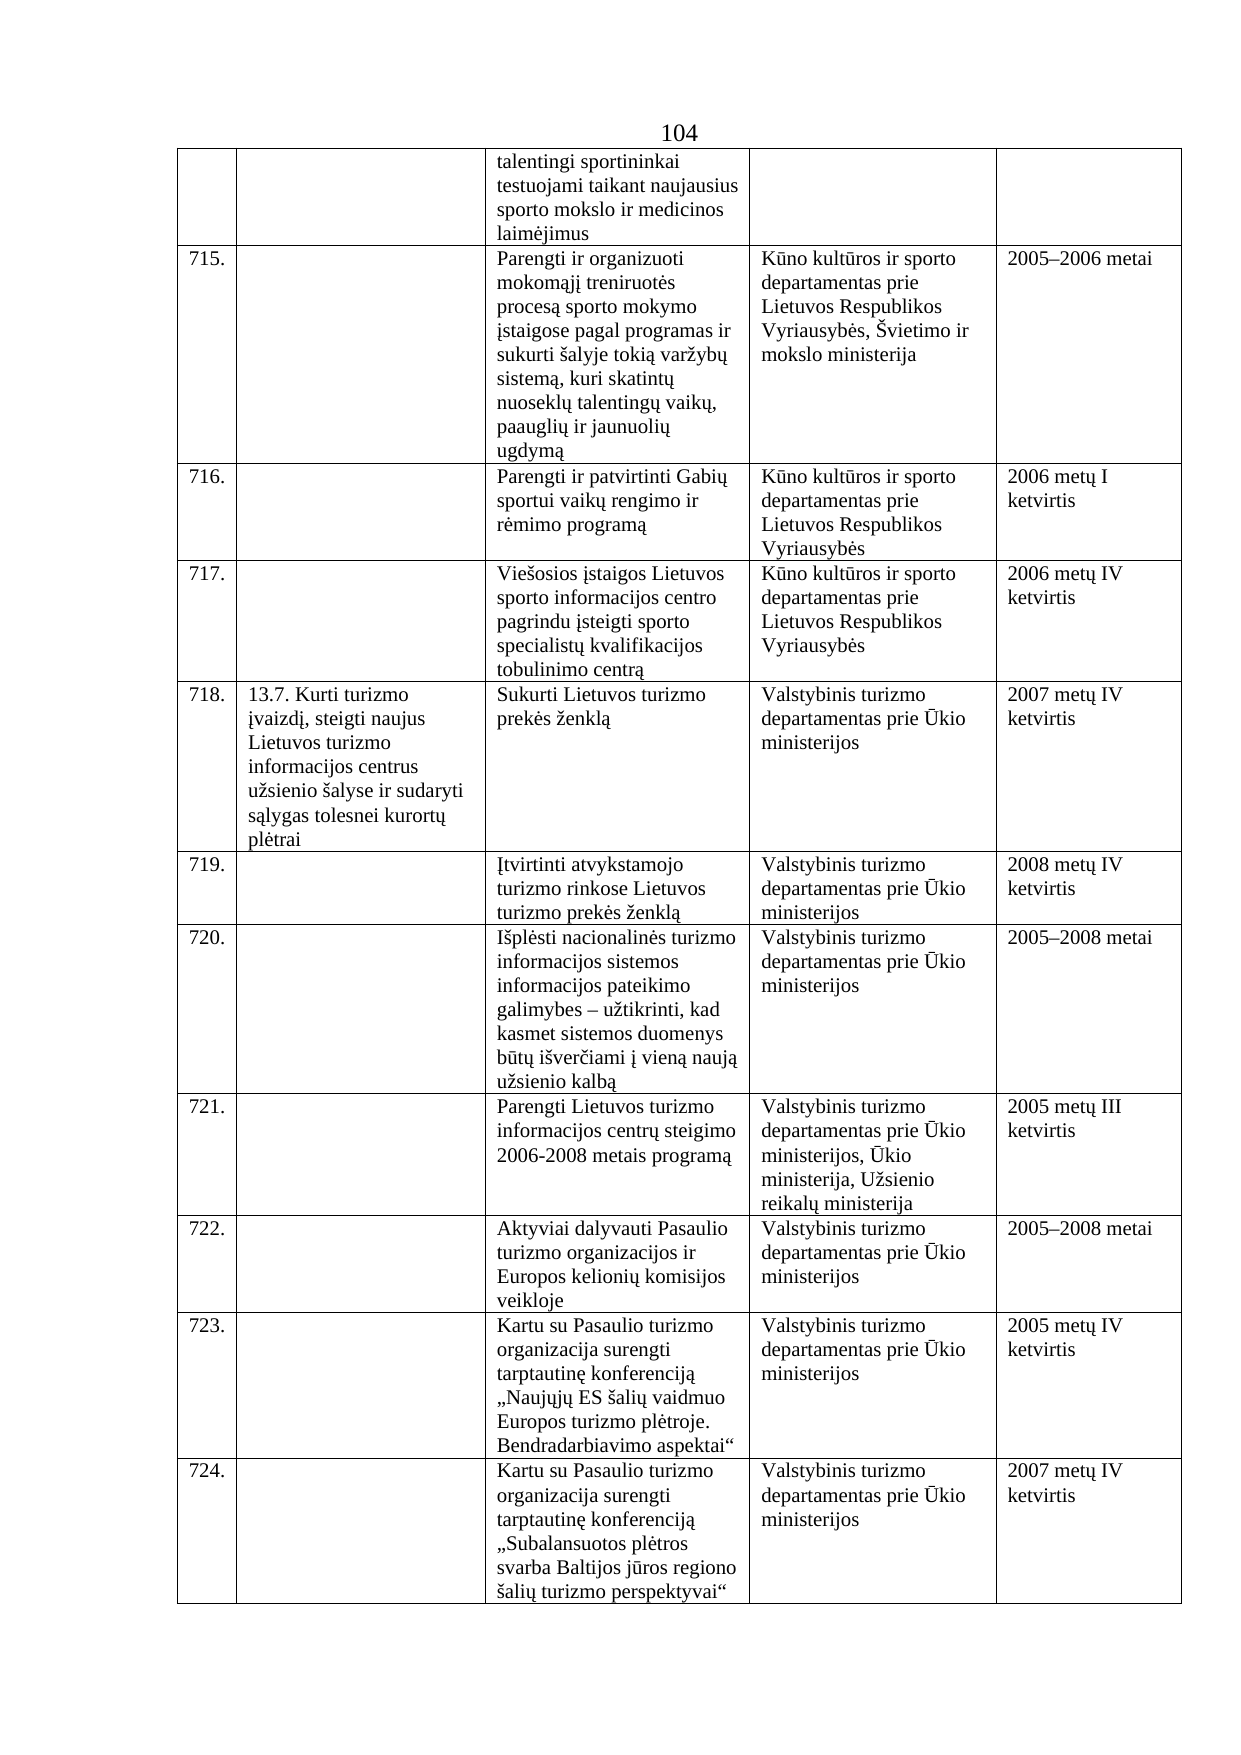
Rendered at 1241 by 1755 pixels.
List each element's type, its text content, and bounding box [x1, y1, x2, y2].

table_cell 720. [178, 925, 236, 1093]
table_cell Kartu su Pasaulio turizmo organizacija surengti tarptautinę konferenciją „Naujųjų ES šalių vaidmuo Europos turizmo plėtroje. Bendradarbiavimo aspektai“ [486, 1313, 749, 1457]
table_cell Valstybinis turizmo departamentas prie Ūkio ministerijos [750, 682, 996, 851]
table_cell [237, 925, 485, 1093]
table_cell 2006 metų I ketvirtis [997, 464, 1181, 560]
table_cell Parengti ir organizuoti mokomąjį treniruotės procesą sporto mokymo įstaigose pagal programas ir sukurti šalyje tokią varžybų sistemą, kuri skatintų nuoseklų talentingų vaikų, paauglių ir jaunuolių ugdymą [486, 246, 749, 462]
table_cell [237, 1216, 485, 1312]
table_cell Kūno kultūros ir sporto departamentas prie Lietuvos Respublikos Vyriausybės [750, 561, 996, 681]
table_cell Parengti ir patvirtinti Gabių sportui vaikų rengimo ir rėmimo programą [486, 464, 749, 560]
table_cell 724. [178, 1459, 236, 1603]
table_cell 718. [178, 682, 236, 851]
table_cell 719. [178, 852, 236, 924]
table_cell Valstybinis turizmo departamentas prie Ūkio ministerijos [750, 925, 996, 1093]
table_cell Kartu su Pasaulio turizmo organizacija surengti tarptautinę konferenciją „Subalansuotos plėtros svarba Baltijos jūros regiono šalių turizmo perspektyvai“ [486, 1459, 749, 1603]
table_cell Kūno kultūros ir sporto departamentas prie Lietuvos Respublikos Vyriausybės, Švietimo ir mokslo ministerija [750, 246, 996, 462]
table_cell Valstybinis turizmo departamentas prie Ūkio ministerijos [750, 1459, 996, 1603]
table_cell Išplėsti nacionalinės turizmo informacijos sistemos informacijos pateikimo galimybes – užtikrinti, kad kasmet sistemos duomenys būtų išverčiami į vieną naują užsienio kalbą [486, 925, 749, 1093]
table_cell [237, 1459, 485, 1603]
table_cell Valstybinis turizmo departamentas prie Ūkio ministerijos [750, 1313, 996, 1457]
table_cell 2005–2008 metai [997, 1216, 1181, 1312]
table_cell 13.7. Kurti turizmo įvaizdį, steigti naujus Lietuvos turizmo informacijos centrus užsienio šalyse ir sudaryti sąlygas tolesnei kurortų plėtrai [237, 682, 485, 851]
table_cell Parengti Lietuvos turizmo informacijos centrų steigimo 2006-2008 metais programą [486, 1094, 749, 1215]
table_cell 2005–2008 metai [997, 925, 1181, 1093]
table_cell 2005 metų IV ketvirtis [997, 1313, 1181, 1457]
table_cell [237, 464, 485, 560]
table_cell 2007 metų IV ketvirtis [997, 1459, 1181, 1603]
table_cell 2005 metų III ketvirtis [997, 1094, 1181, 1215]
table_cell Valstybinis turizmo departamentas prie Ūkio ministerijos [750, 852, 996, 924]
table_cell 716. [178, 464, 236, 560]
table_cell [997, 149, 1181, 245]
table_cell [237, 1094, 485, 1215]
table_cell Aktyviai dalyvauti Pasaulio turizmo organizacijos ir Europos kelionių komisijos veikloje [486, 1216, 749, 1312]
table_cell 2008 metų IV ketvirtis [997, 852, 1181, 924]
table_cell 715. [178, 246, 236, 462]
table_cell talentingi sportininkai testuojami taikant naujausius sporto mokslo ir medicinos laimėjimus [486, 149, 749, 245]
table_cell 721. [178, 1094, 236, 1215]
table_cell 717. [178, 561, 236, 681]
table_cell 2006 metų IV ketvirtis [997, 561, 1181, 681]
table_cell 2005–2006 metai [997, 246, 1181, 462]
table_cell [237, 149, 485, 245]
table_cell [237, 561, 485, 681]
table_cell [750, 149, 996, 245]
table_cell Sukurti Lietuvos turizmo prekės ženklą [486, 682, 749, 851]
table_cell [237, 246, 485, 462]
table_cell 722. [178, 1216, 236, 1312]
table_cell 723. [178, 1313, 236, 1457]
table_cell Kūno kultūros ir sporto departamentas prie Lietuvos Respublikos Vyriausybės [750, 464, 996, 560]
table_cell [178, 149, 236, 245]
table_cell Valstybinis turizmo departamentas prie Ūkio ministerijos, Ūkio ministerija, Užsienio reikalų ministerija [750, 1094, 996, 1215]
table_cell Įtvirtinti atvykstamojo turizmo rinkose Lietuvos turizmo prekės ženklą [486, 852, 749, 924]
table_cell 2007 metų IV ketvirtis [997, 682, 1181, 851]
table_cell Viešosios įstaigos Lietuvos sporto informacijos centro pagrindu įsteigti sporto specialistų kvalifikacijos tobulinimo centrą [486, 561, 749, 681]
table_cell Valstybinis turizmo departamentas prie Ūkio ministerijos [750, 1216, 996, 1312]
table_cell [237, 852, 485, 924]
table_cell [237, 1313, 485, 1457]
